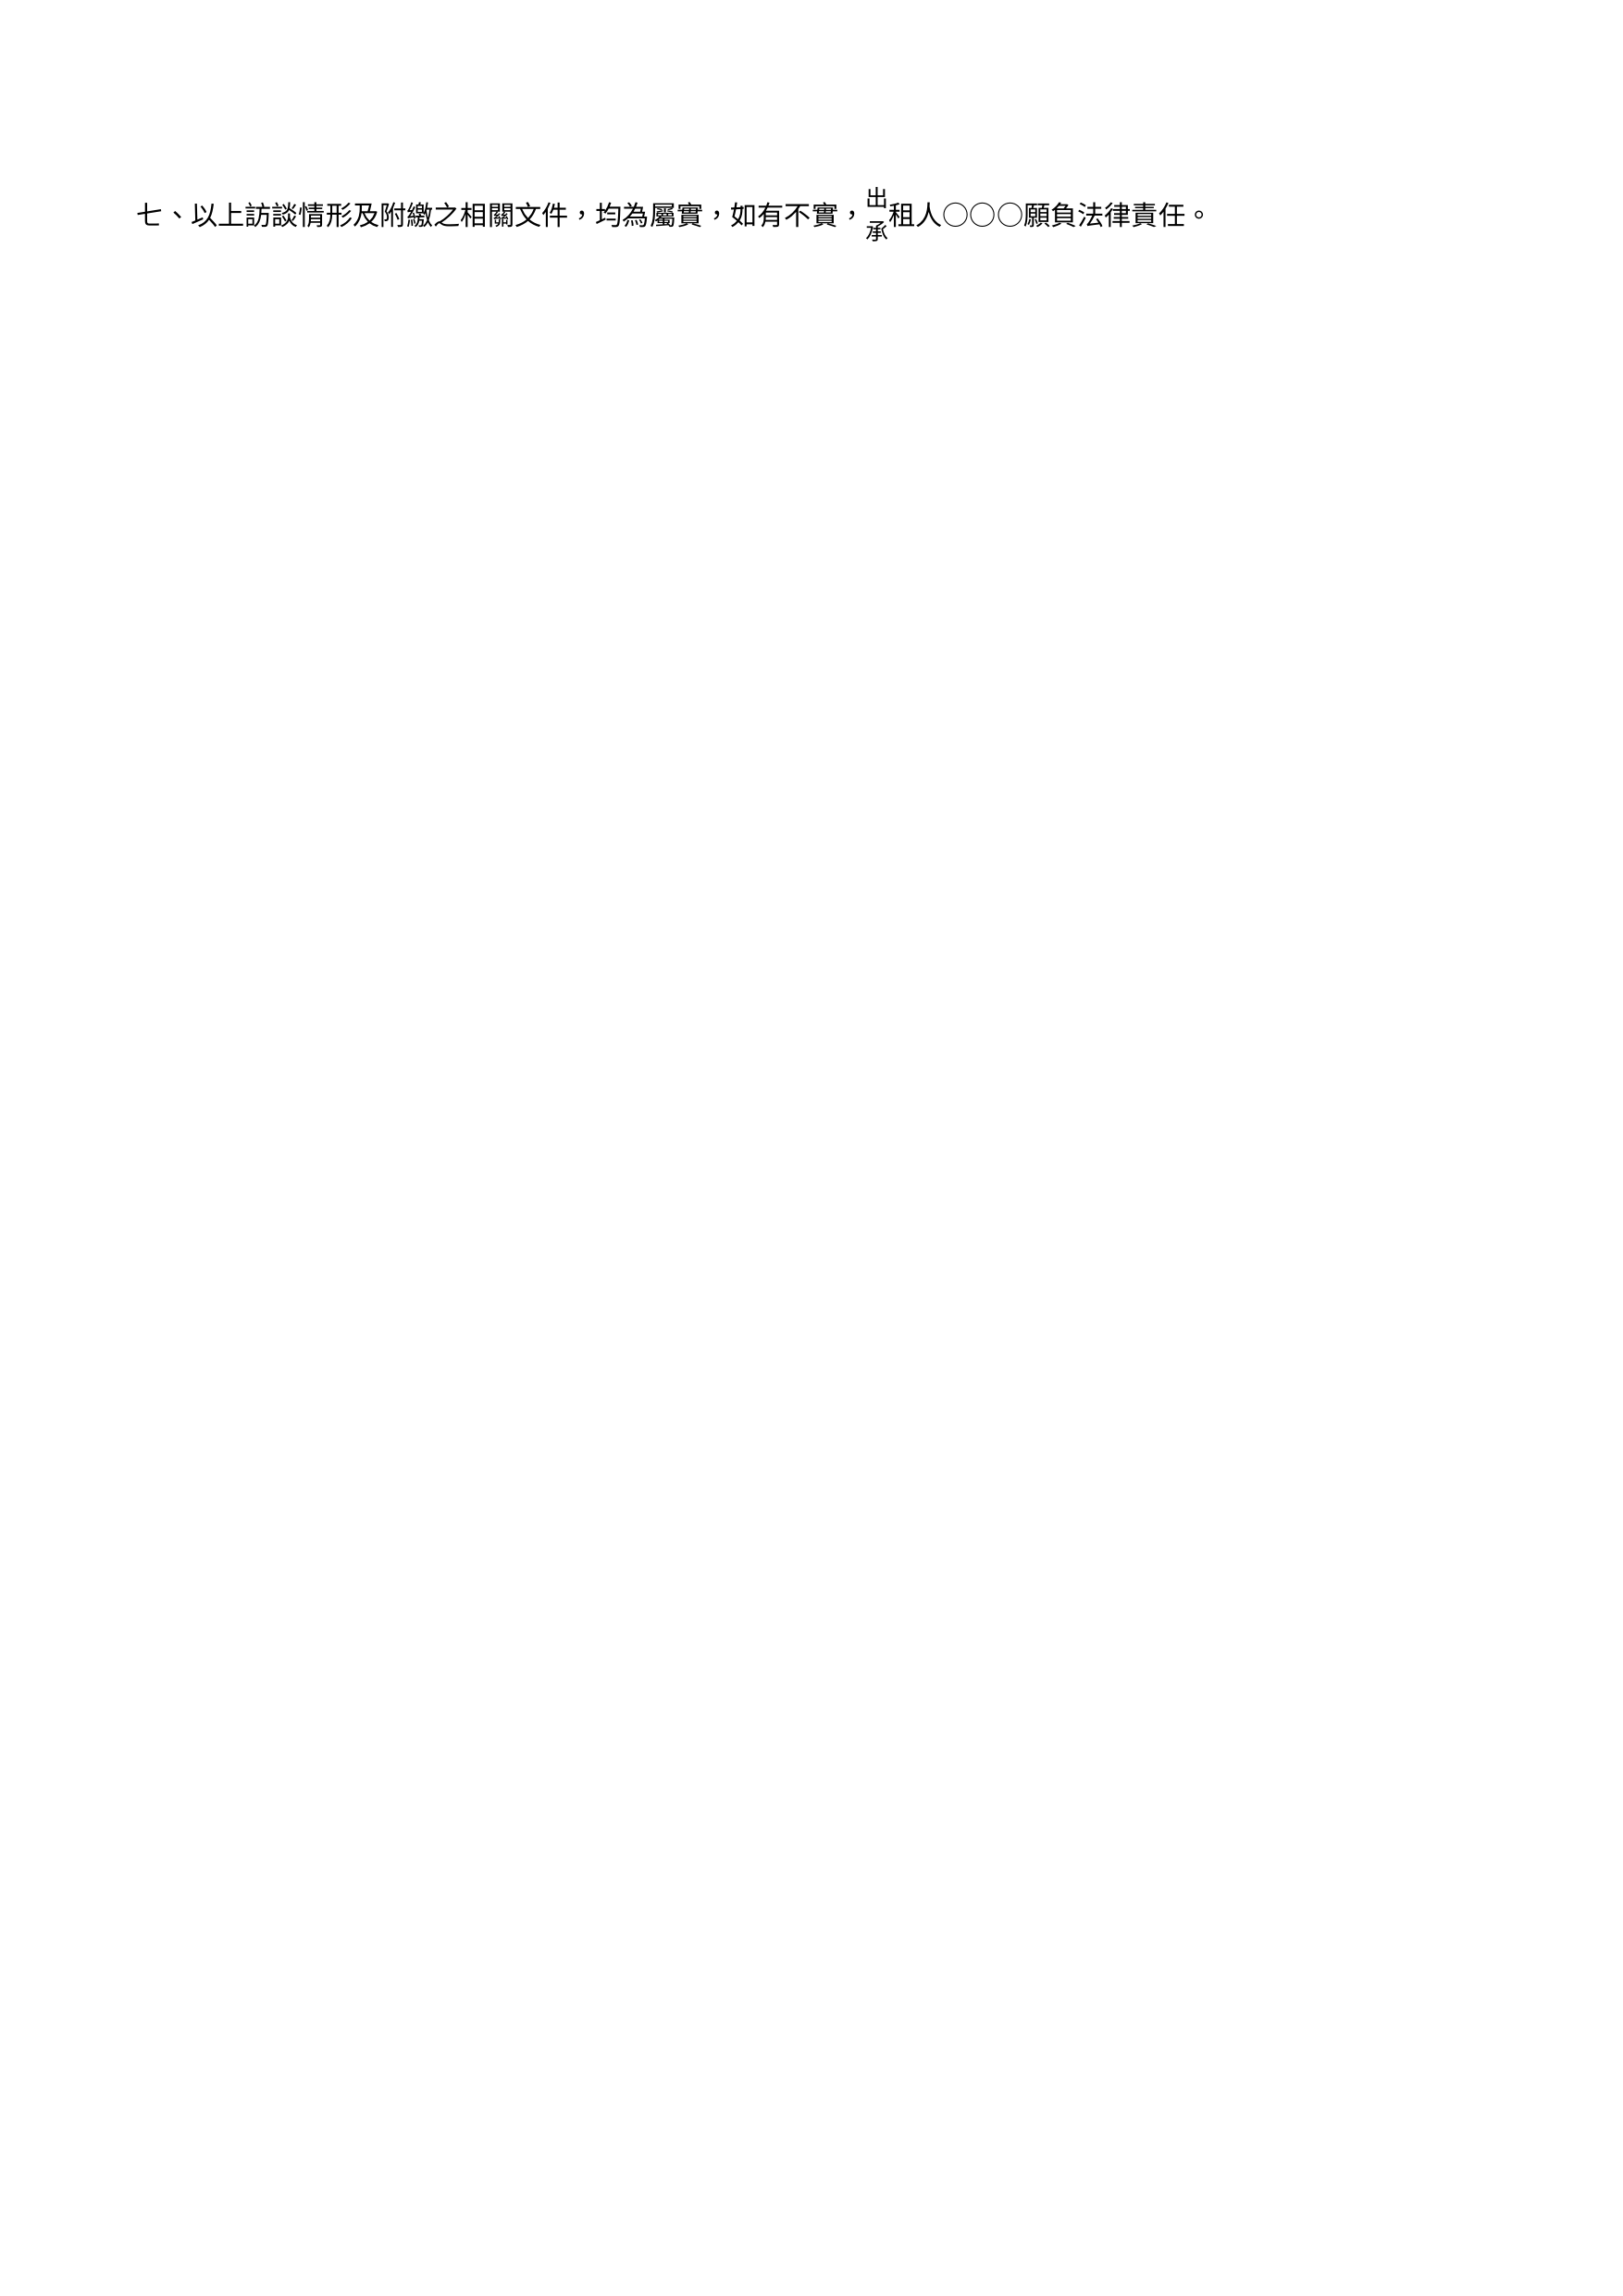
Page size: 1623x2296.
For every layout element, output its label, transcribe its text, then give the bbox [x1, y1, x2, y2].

text 七、以上訪談情形及附繳之相關文件，均為屬實，如有不實，出承租人○○○願負法律責任。 [137, 179, 1486, 248]
